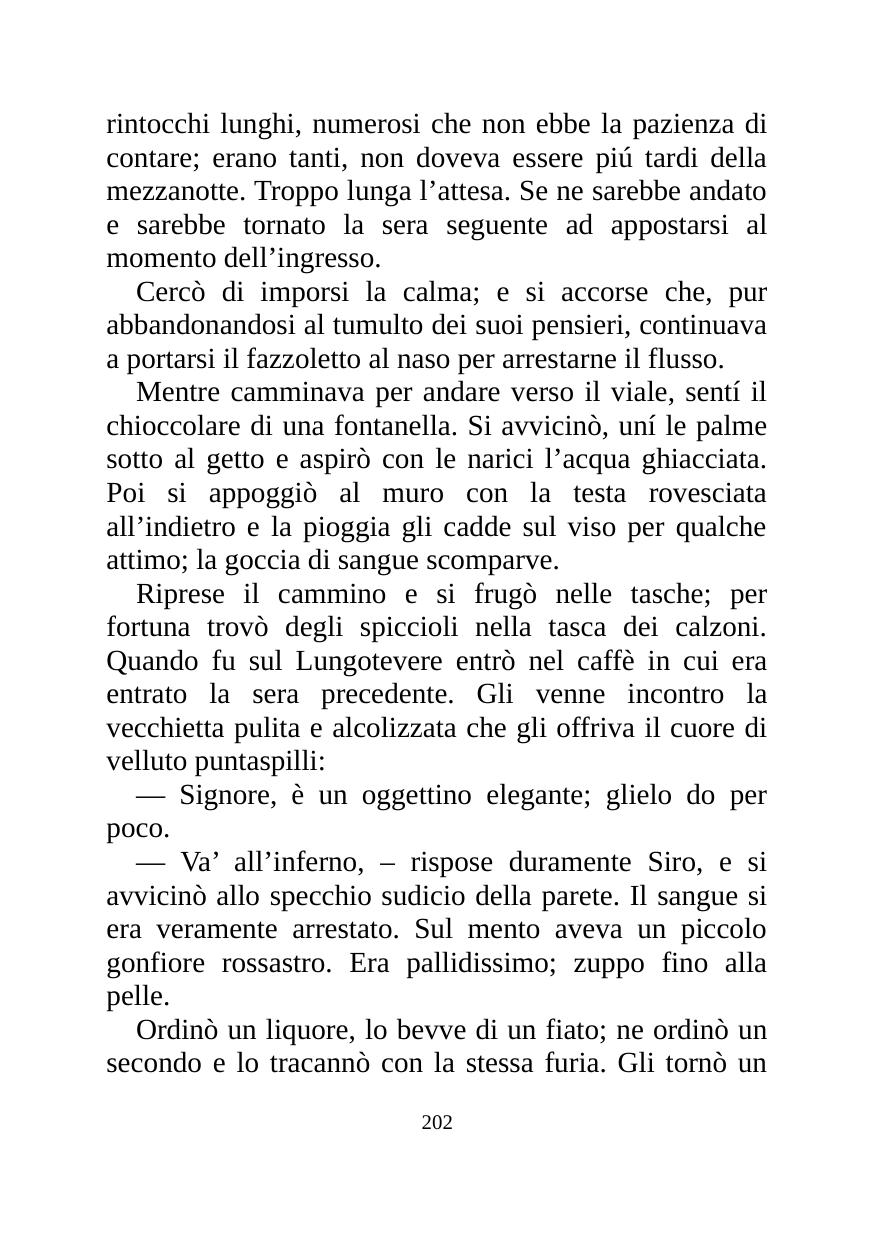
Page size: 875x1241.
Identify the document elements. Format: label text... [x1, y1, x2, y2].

text Cercò di imporsi la calma; e si accorse che, pur abbandonandosi al tumulto dei suoi pensieri, continuava a portarsi il fazzoletto al naso per arrestarne il flusso. [106, 274, 768, 374]
text Riprese il cammino e si frugò nelle tasche; per fortuna trovò degli spiccioli nella tasca dei calzoni. Quando fu sul Lungotevere entrò nel caffè in cui era entrato la sera precedente. Gli venne incontro la vecchietta pulita e alcolizzata che gli offriva il cuore di velluto puntaspilli: [106, 576, 768, 777]
text rintocchi lunghi, numerosi che non ebbe la pazienza di contare; erano tanti, non doveva essere piú tardi della mezzanotte. Troppo lunga l’attesa. Se ne sarebbe andato e sarebbe tornato la sera seguente ad appostarsi al momento dell’ingresso. [106, 106, 768, 274]
text — Va’ all’inferno, – rispose duramente Siro, e si avvicinò allo specchio sudicio della parete. Il sangue si era veramente arrestato. Sul mento aveva un piccolo gonfiore rossastro. Era pallidissimo; zuppo fino alla pelle. [106, 844, 768, 1012]
text Ordinò un liquore, lo bevve di un fiato; ne ordinò un secondo e lo tracannò con la stessa furia. Gli tornò un [106, 1012, 768, 1079]
text — Signore, è un oggettino elegante; glielo do per poco. [106, 777, 768, 844]
text Mentre camminava per andare verso il viale, sentí il chioccolare di una fontanella. Si avvicinò, uní le palme sotto al getto e aspirò con le narici l’acqua ghiacciata. Poi si appoggiò al muro con la testa rovesciata all’indietro e la pioggia gli cadde sul viso per qualche attimo; la goccia di sangue scomparve. [106, 374, 768, 576]
